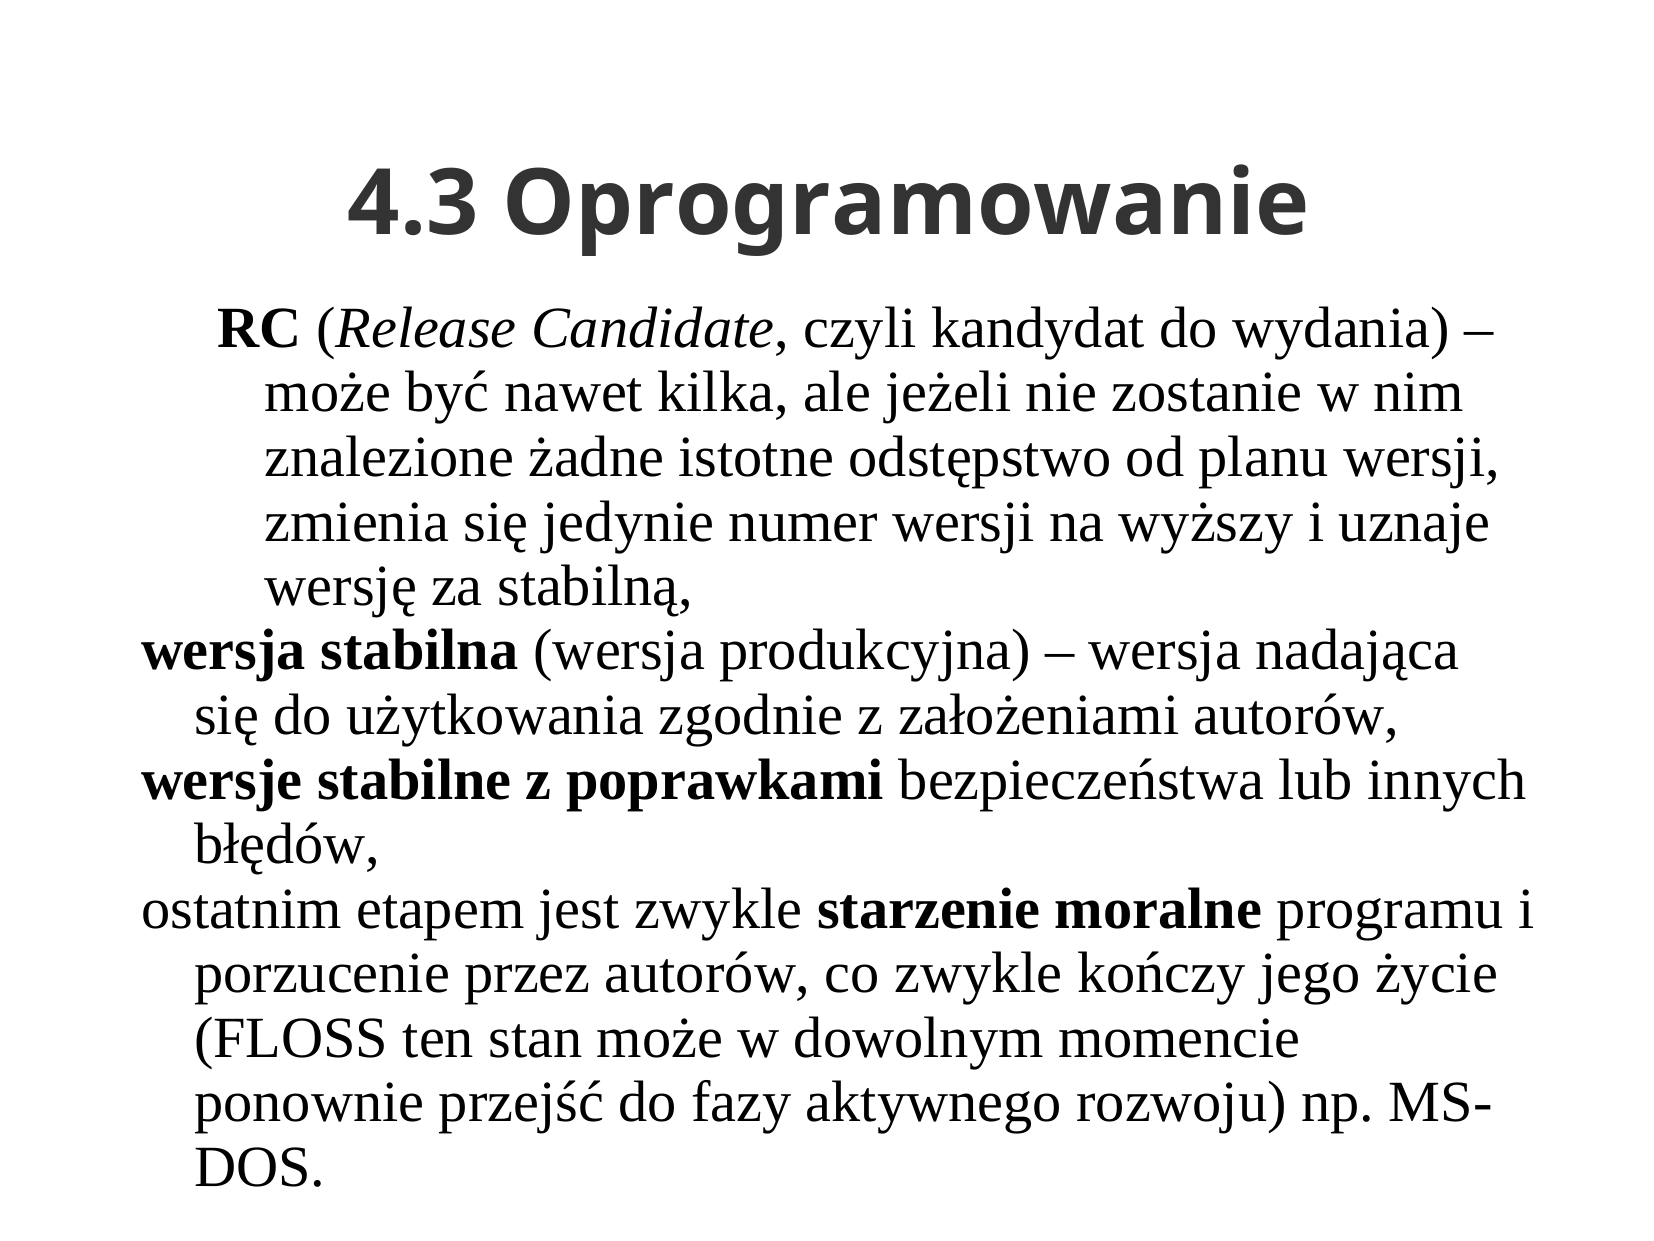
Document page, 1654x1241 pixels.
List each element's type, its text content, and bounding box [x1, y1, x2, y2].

list RC (Release Candidate, czyli kandydat do wydania) – może być nawet kilka, ale jeżeli nie zostanie w nim znalezione żadne istotne odstępstwo od planu wersji, zmienia się jedynie numer wersji na wyższy i uznaje wersję za stabilną, wersja stabilna (wersja produkcyjna) – wersja nadająca się do użytkowania zgodnie z założeniami autorów, wersje stabilne z poprawkami bezpieczeństwa lub innych błędów, ostatnim etapem jest zwykle starzenie moralne programu i porzucenie przez autorów, co zwykle kończy jego życie (FLOSS ten stan może w dowolnym momencie ponownie przejść do fazy aktywnego rozwoju) np. MS-DOS. [123, 295, 1536, 1217]
title 4.3 Oprogramowanie [123, 102, 1536, 295]
